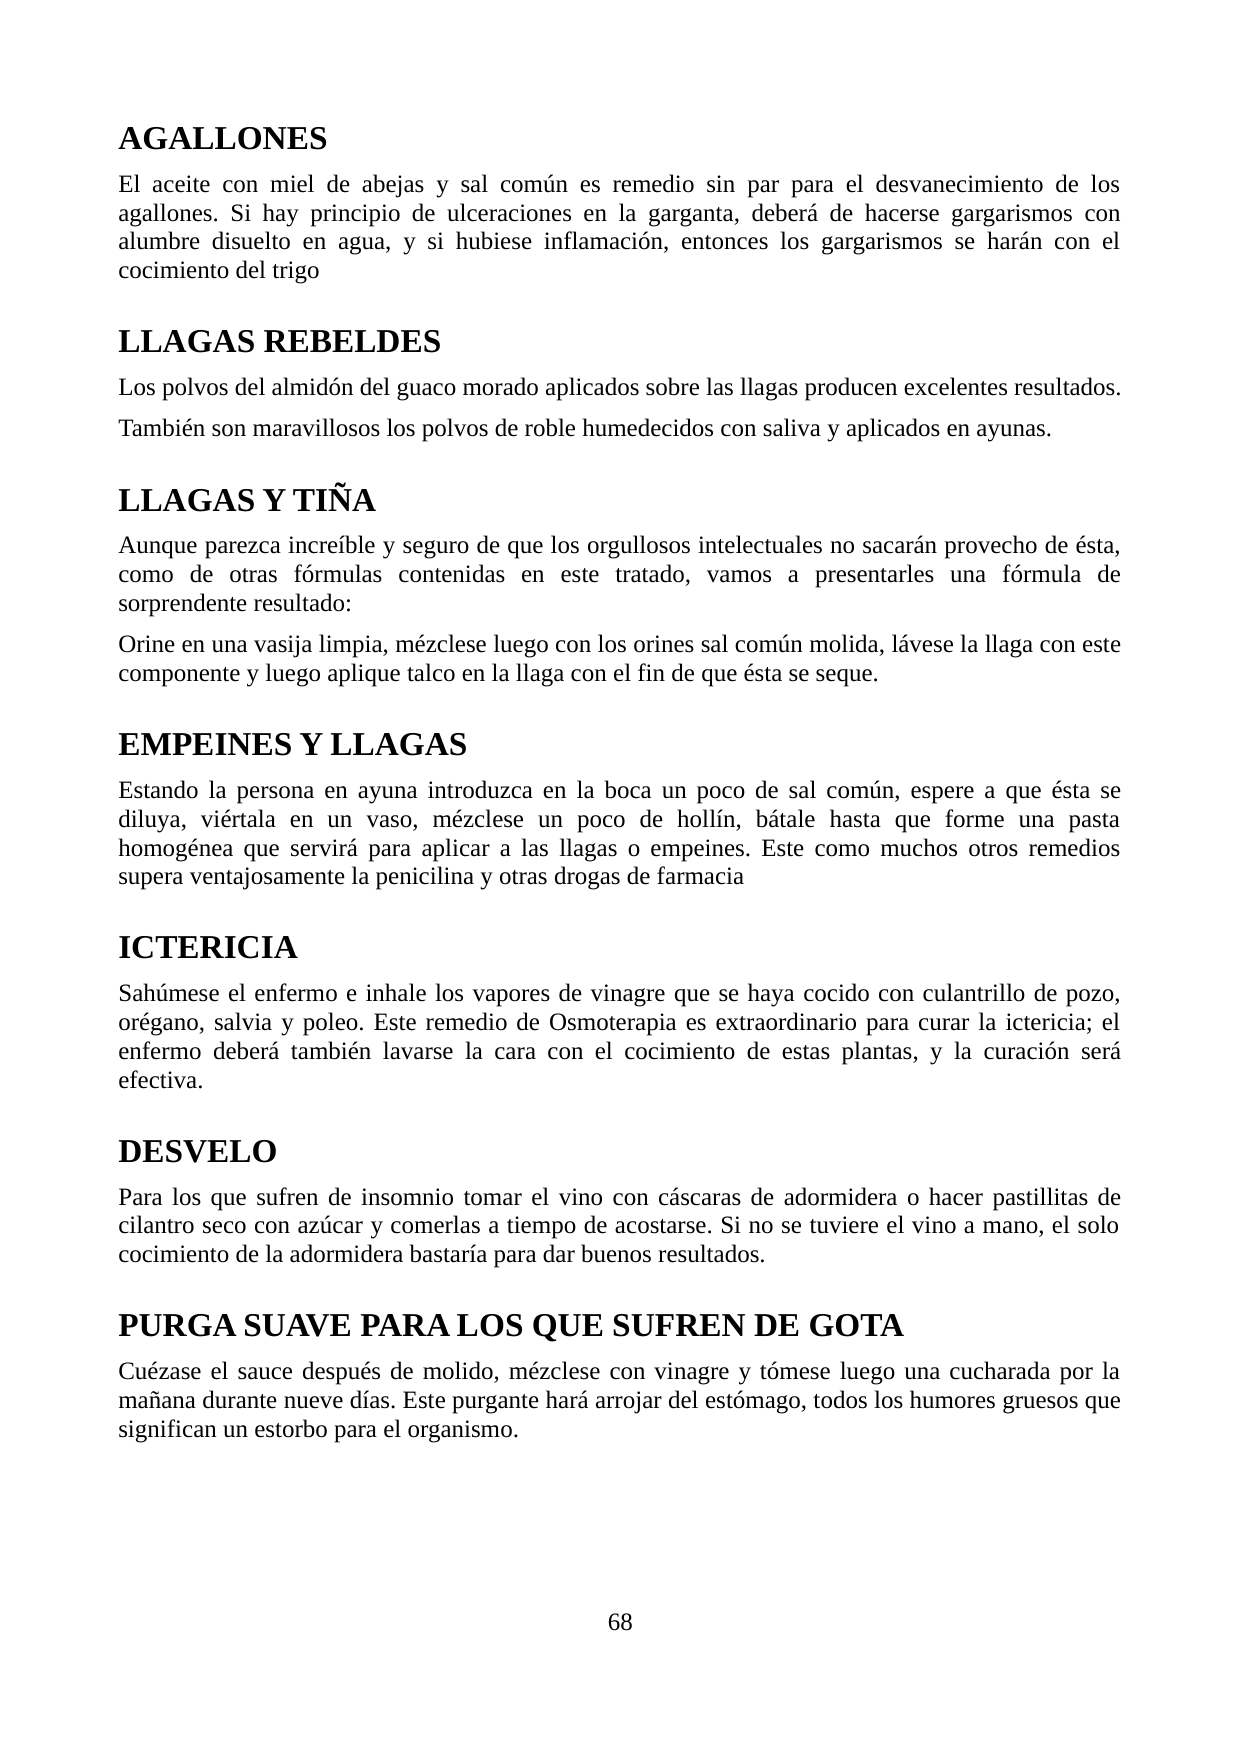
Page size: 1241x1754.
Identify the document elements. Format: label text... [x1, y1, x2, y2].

subtitle PURGA SUAVE PARA LOS QUE SUFREN DE GOTA [118, 1306, 1122, 1344]
subtitle ICTERICIA [118, 928, 1122, 966]
text Sahúmese el enfermo e inhale los vapores de vinagre que se haya cocido con culantrillo de pozo, orégano, salvia y poleo. Este remedio de Osmoterapia es extraordinario para curar la ictericia; el enfermo deberá también lavarse la cara con el cocimiento de estas plantas, y la curación será efectiva. [118, 978, 1122, 1093]
subtitle LLAGAS Y TIÑA [118, 480, 1122, 518]
subtitle DESVELO [118, 1131, 1122, 1169]
text Los polvos del almidón del guaco morado aplicados sobre las llagas producen excelentes resultados. [118, 372, 1122, 401]
text También son maravillosos los polvos de roble humedecidos con saliva y aplicados en ayunas. [118, 413, 1122, 442]
text Cuézase el sauce después de molido, mézclese con vinagre y tómese luego una cucharada por la mañana durante nueve días. Este purgante hará arrojar del estómago, todos los humores gruesos que significan un estorbo para el organismo. [118, 1356, 1122, 1443]
text El aceite con miel de abejas y sal común es remedio sin par para el desvanecimiento de los agallones. Si hay principio de ulceraciones en la garganta, deberá de hacerse gargarismos con alumbre disuelto en agua, y si hubiese inflamación, entonces los gargarismos se harán con el cocimiento del trigo [118, 169, 1122, 284]
text Para los que sufren de insomnio tomar el vino con cáscaras de adormidera o hacer pastillitas de cilantro seco con azúcar y comerlas a tiempo de acostarse. Si no se tuviere el vino a mano, el solo cocimiento de la adormidera bastaría para dar buenos resultados. [118, 1182, 1122, 1268]
subtitle LLAGAS REBELDES [118, 321, 1122, 360]
text Aunque parezca increíble y seguro de que los orgullosos intelectuales no sacarán provecho de ésta, como de otras fórmulas contenidas en este tratado, vamos a presentarles una fórmula de sorprendente resultado: [118, 531, 1122, 617]
subtitle EMPEINES Y LLAGAS [118, 724, 1122, 763]
text Orine en una vasija limpia, mézclese luego con los orines sal común molida, lávese la llaga con este componente y luego aplique talco en la llaga con el fin de que ésta se seque. [118, 629, 1122, 687]
subtitle AGALLONES [118, 118, 1122, 156]
text Estando la persona en ayuna introduzca en la boca un poco de sal común, espere a que ésta se diluya, viértala en un vaso, mézclese un poco de hollín, bátale hasta que forme una pasta homogénea que servirá para aplicar a las llagas o empeines. Este como muchos otros remedios supera ventajosamente la penicilina y otras drogas de farmacia [118, 775, 1122, 890]
